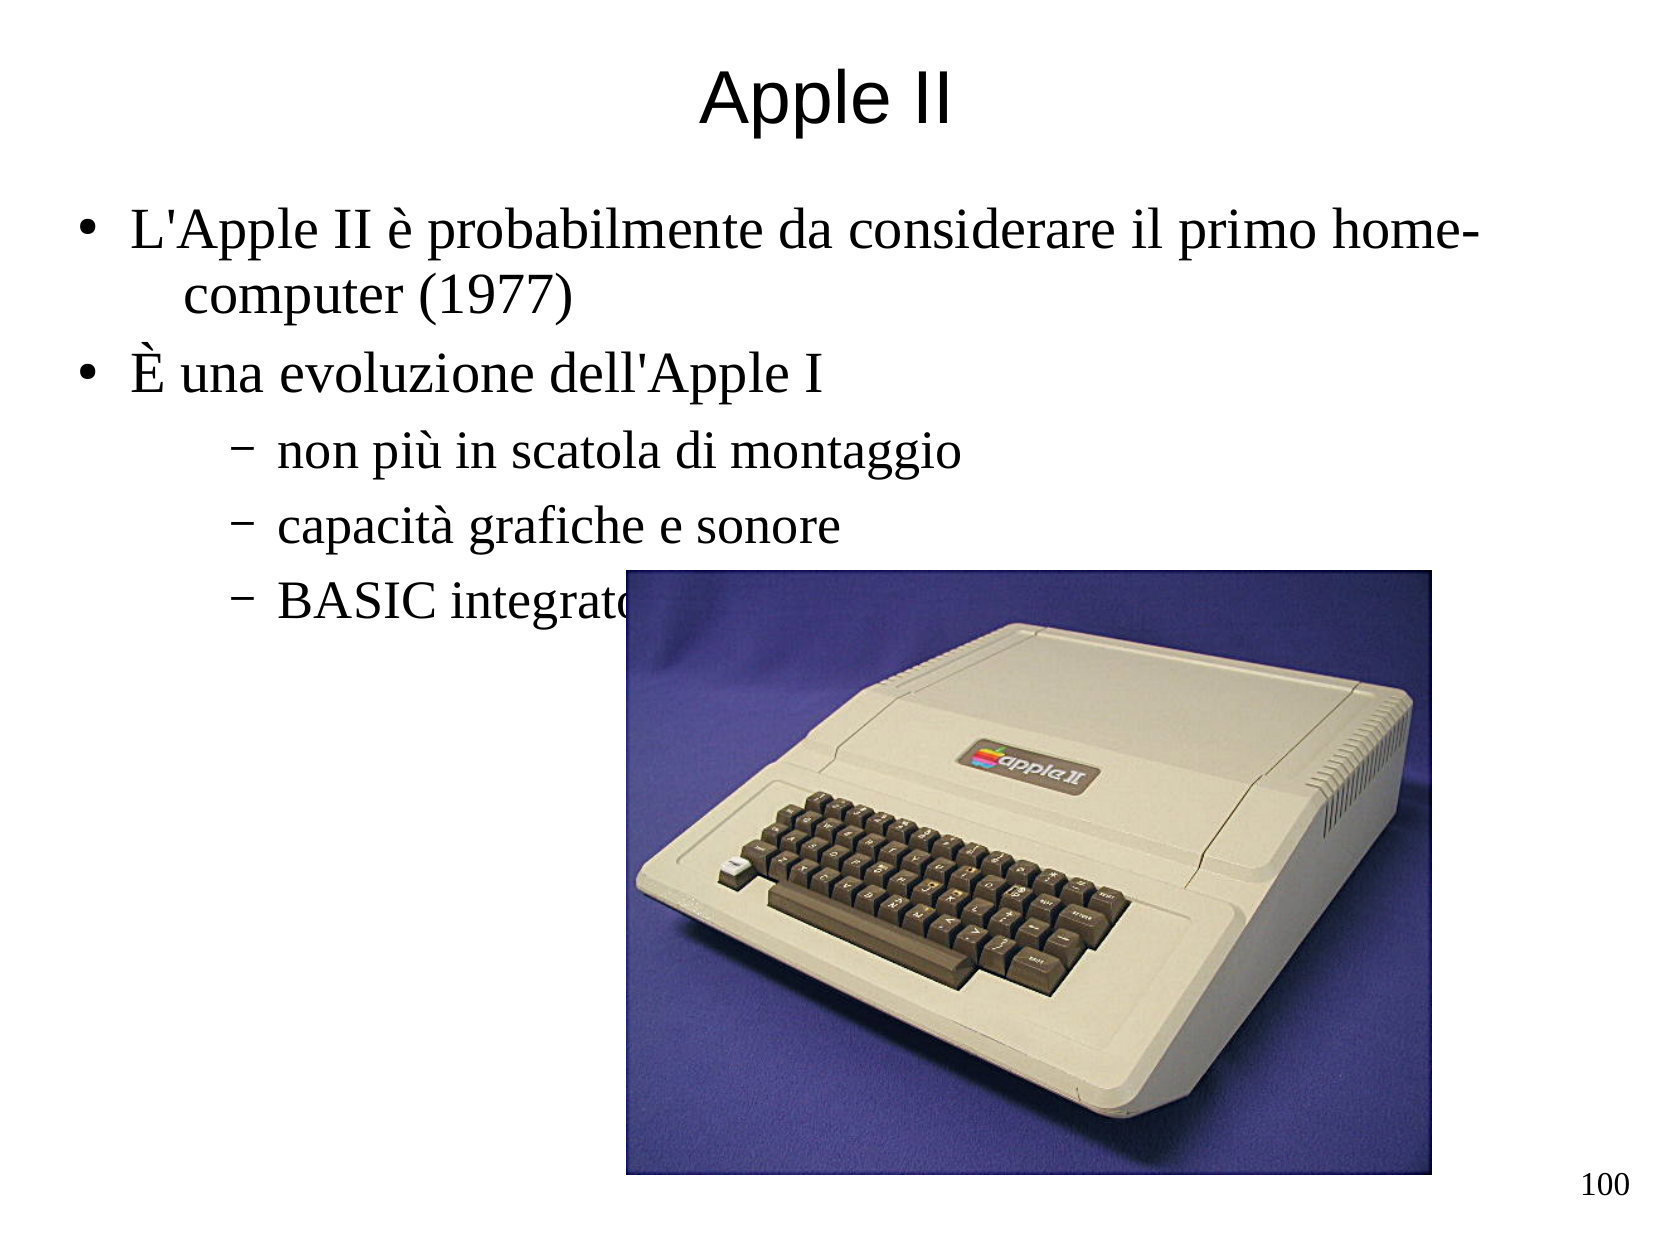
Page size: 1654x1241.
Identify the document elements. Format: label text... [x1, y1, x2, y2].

title Apple II [37, 30, 1617, 166]
list L'Apple II è probabilmente da considerare il primo home-computer (1977) È una evoluzione dell'Apple I non più in scatola di montaggio capacità grafiche e sonore BASIC integrato [42, 196, 1612, 1187]
picture [626, 570, 1432, 1175]
